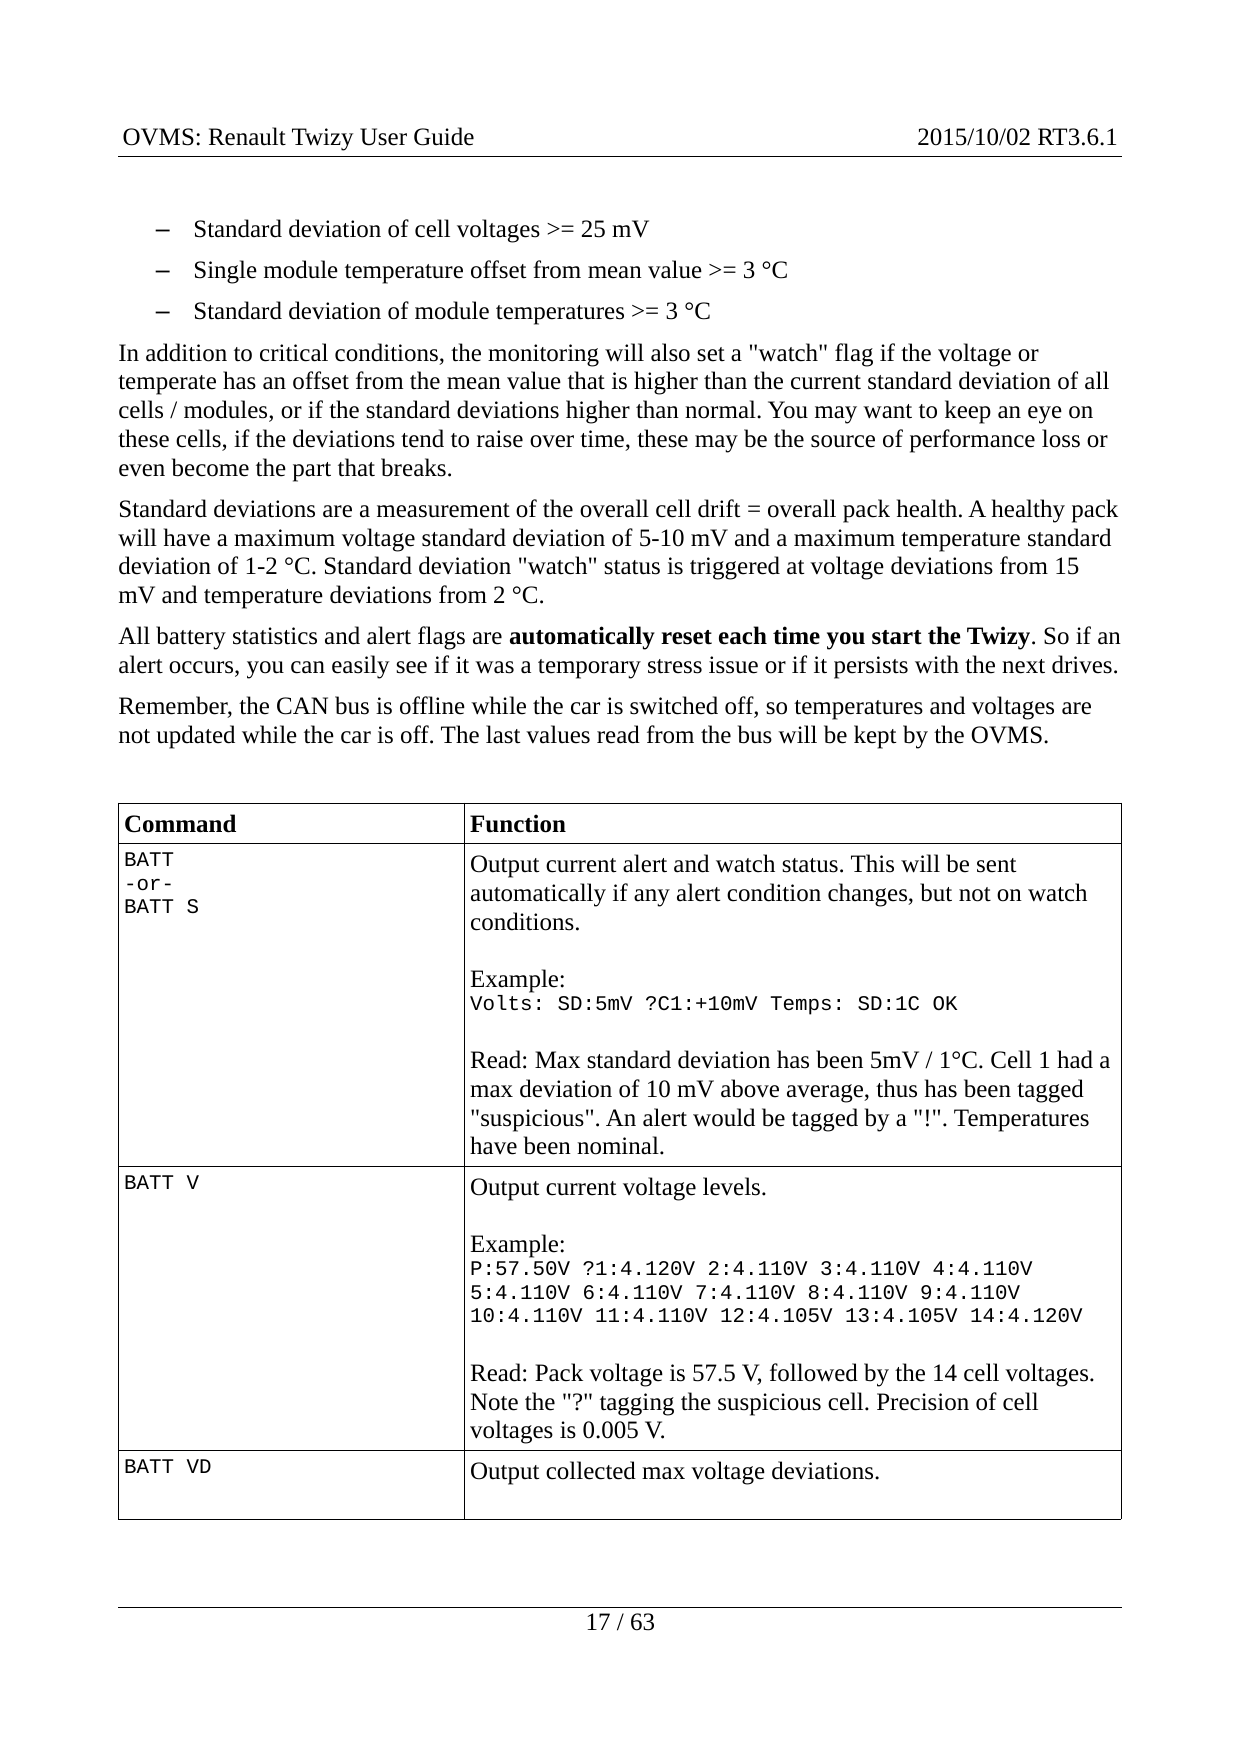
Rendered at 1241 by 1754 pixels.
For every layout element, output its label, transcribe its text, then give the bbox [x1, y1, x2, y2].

text In addition to critical conditions, the monitoring will also set a "watch" flag if the voltage or temperate has an offset from the mean value that is higher than the current standard deviation of all cells / modules, or if the standard deviations higher than normal. You may want to keep an eye on these cells, if the deviations tend to raise over time, these may be the source of performance loss or even become the part that breaks. [118, 338, 1122, 481]
list Single module temperature offset from mean value >= 3 °C [156, 255, 1122, 284]
list Standard deviation of cell voltages >= 25 mV [156, 214, 1122, 243]
text All battery statistics and alert flags are automatically reset each time you start the Twizy. So if an alert occurs, you can easily see if it was a temporary stress issue or if it persists with the next drives. [118, 621, 1122, 679]
table_cell Output collected max voltage deviations. [465, 1451, 1121, 1519]
list Standard deviation of module temperatures >= 3 °C [156, 296, 1122, 325]
table_cell BATT -or- BATT S [119, 844, 464, 1166]
text Standard deviations are a measurement of the overall cell drift = overall pack health. A healthy pack will have a maximum voltage standard deviation of 5-10 mV and a maximum temperature standard deviation of 1-2 °C. Standard deviation "watch" status is triggered at voltage deviations from 15 mV and temperature deviations from 2 °C. [118, 494, 1122, 609]
text Remember, the CAN bus is offline while the car is switched off, so temperatures and voltages are not updated while the car is off. The last values read from the bus will be kept by the OVMS. [118, 691, 1122, 749]
table_cell Output current voltage levels. Example: P:57.50V ?1:4.120V 2:4.110V 3:4.110V 4:4.110V 5:4.110V 6:4.110V 7:4.110V 8:4.110V 9:4.110V 10:4.110V 11:4.110V 12:4.105V 13:4.105V 14:4.120V Read: Pack voltage is 57.5 V, followed by the 14 cell voltages. Note the "?" tagging the suspicious cell. Precision of cell voltages is 0.005 V. [465, 1167, 1121, 1450]
table_cell BATT V [119, 1167, 464, 1450]
table_cell BATT VD [119, 1451, 464, 1519]
table_cell Output current alert and watch status. This will be sent automatically if any alert condition changes, but not on watch conditions. Example: Volts: SD:5mV ?C1:+10mV Temps: SD:1C OK Read: Max standard deviation has been 5mV / 1°C. Cell 1 had a max deviation of 10 mV above average, thus has been tagged "suspicious". An alert would be tagged by a "!". Temperatures have been nominal. [465, 844, 1121, 1166]
table_header Function [465, 804, 1121, 843]
table_header Command [119, 804, 464, 843]
